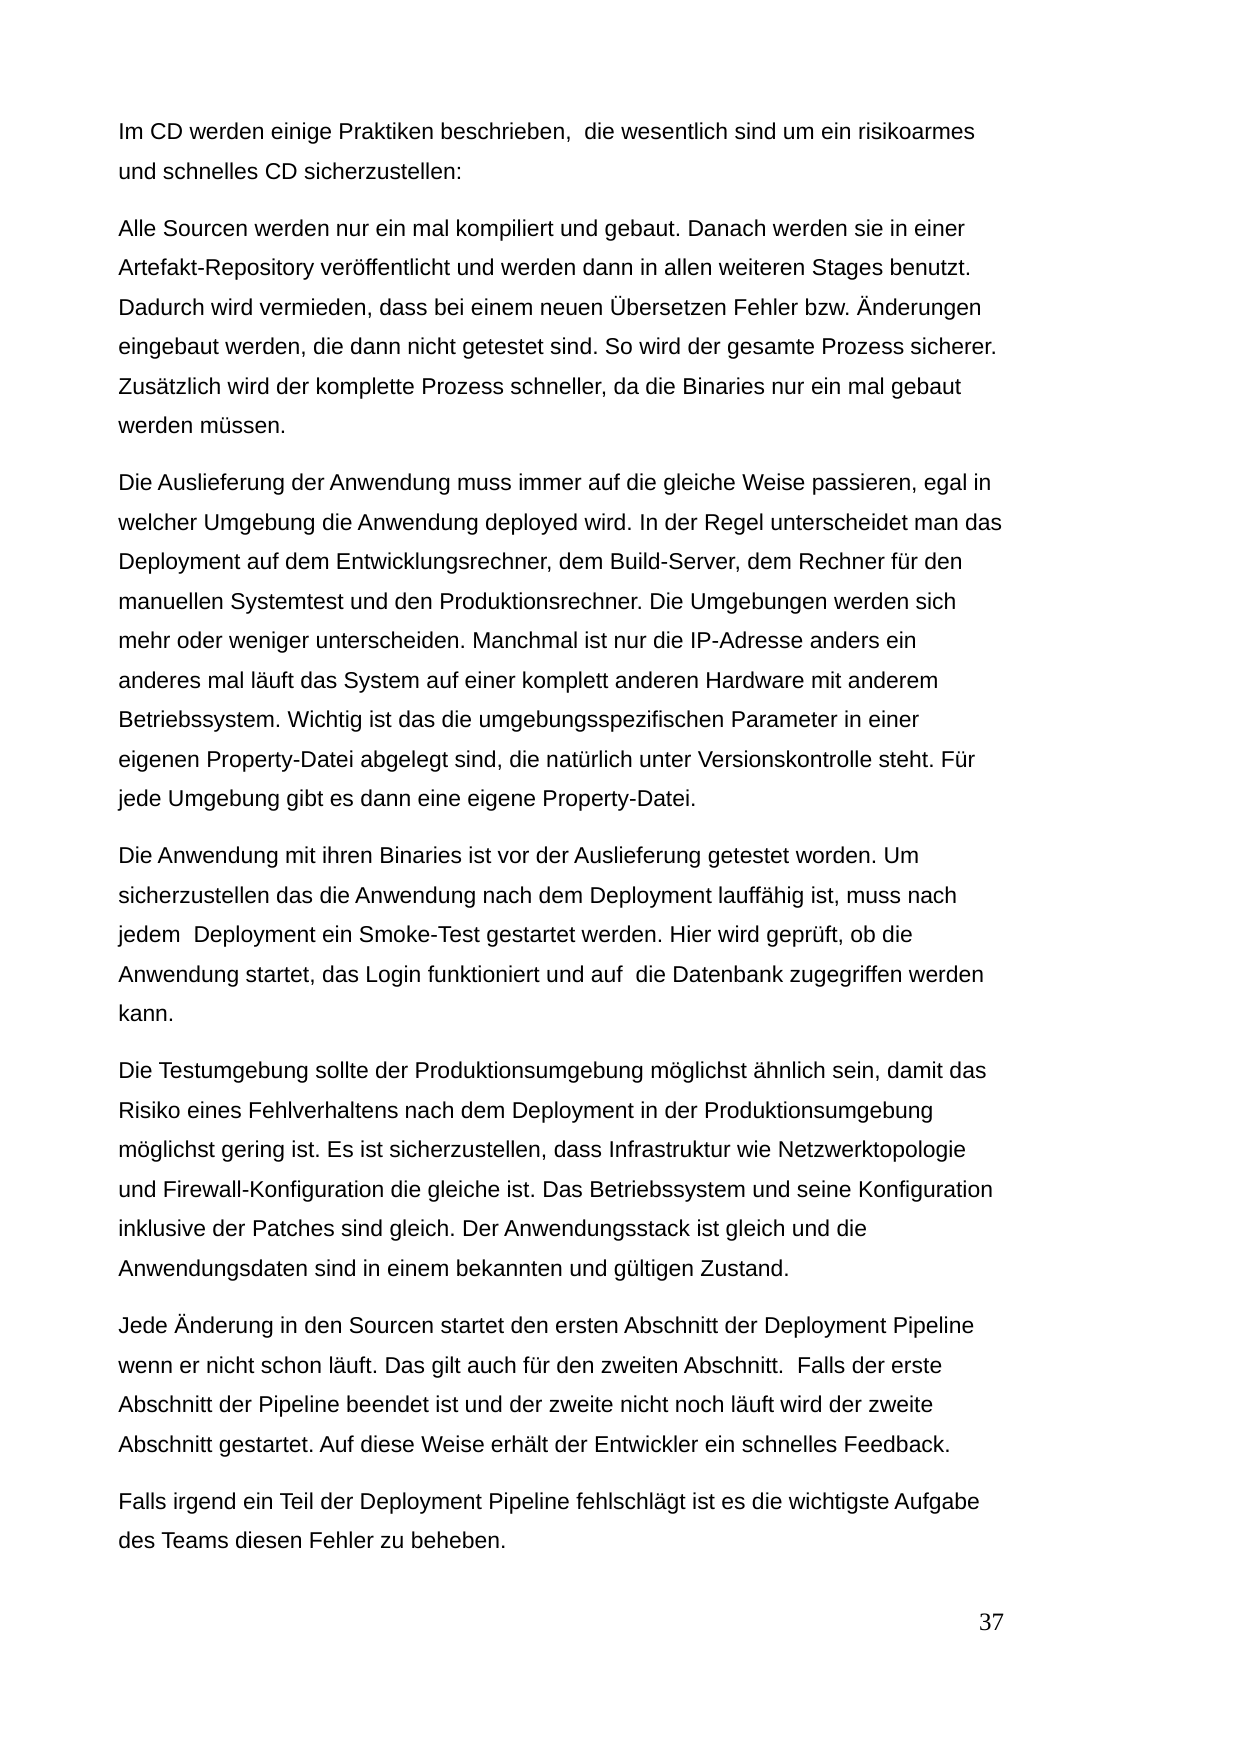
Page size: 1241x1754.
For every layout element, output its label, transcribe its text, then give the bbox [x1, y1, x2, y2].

text Jede Änderung in den Sourcen startet den ersten Abschnitt der Deployment Pipeline wenn er nicht schon läuft. Das gilt auch für den zweiten Abschnitt. Falls der erste Abschnitt der Pipeline beendet ist und der zweite nicht noch läuft wird der zweite Abschnitt gestartet. Auf diese Weise erhält der Entwickler ein schnelles Feedback. [118, 1312, 1004, 1457]
text Falls irgend ein Teil der Deployment Pipeline fehlschlägt ist es die wichtigste Aufgabe des Teams diesen Fehler zu beheben. [118, 1488, 1004, 1553]
text Die Testumgebung sollte der Produktionsumgebung möglichst ähnlich sein, damit das Risiko eines Fehlverhaltens nach dem Deployment in der Produktionsumgebung möglichst gering ist. Es ist sicherzustellen, dass Infrastruktur wie Netzwerktopologie und Firewall-Konfiguration die gleiche ist. Das Betriebssystem und seine Konfiguration inklusive der Patches sind gleich. Der Anwendungsstack ist gleich und die Anwendungsdaten sind in einem bekannten und gültigen Zustand. [118, 1057, 1004, 1281]
text Die Anwendung mit ihren Binaries ist vor der Auslieferung getestet worden. Um sicherzustellen das die Anwendung nach dem Deployment lauffähig ist, muss nach jedem Deployment ein Smoke-Test gestartet werden. Hier wird geprüft, ob die Anwendung startet, das Login funktioniert und auf die Datenbank zugegriffen werden kann. [118, 842, 1004, 1027]
text Alle Sourcen werden nur ein mal kompiliert und gebaut. Danach werden sie in einer Artefakt-Repository veröffentlicht und werden dann in allen weiteren Stages benutzt. Dadurch wird vermieden, dass bei einem neuen Übersetzen Fehler bzw. Änderungen eingebaut werden, die dann nicht getestet sind. So wird der gesamte Prozess sicherer. Zusätzlich wird der komplette Prozess schneller, da die Binaries nur ein mal gebaut werden müssen. [118, 215, 1004, 438]
text Die Auslieferung der Anwendung muss immer auf die gleiche Weise passieren, egal in welcher Umgebung die Anwendung deployed wird. In der Regel unterscheidet man das Deployment auf dem Entwicklungsrechner, dem Build-Server, dem Rechner für den manuellen Systemtest und den Produktionsrechner. Die Umgebungen werden sich mehr oder weniger unterscheiden. Manchmal ist nur die IP-Adresse anders ein anderes mal läuft das System auf einer komplett anderen Hardware mit anderem Betriebssystem. Wichtig ist das die umgebungsspezifischen Parameter in einer eigenen Property-Datei abgelegt sind, die natürlich unter Versionskontrolle steht. Für jede Umgebung gibt es dann eine eigene Property-Datei. [118, 469, 1004, 812]
text Im CD werden einige Praktiken beschrieben, die wesentlich sind um ein risikoarmes und schnelles CD sicherzustellen: [118, 118, 1004, 184]
